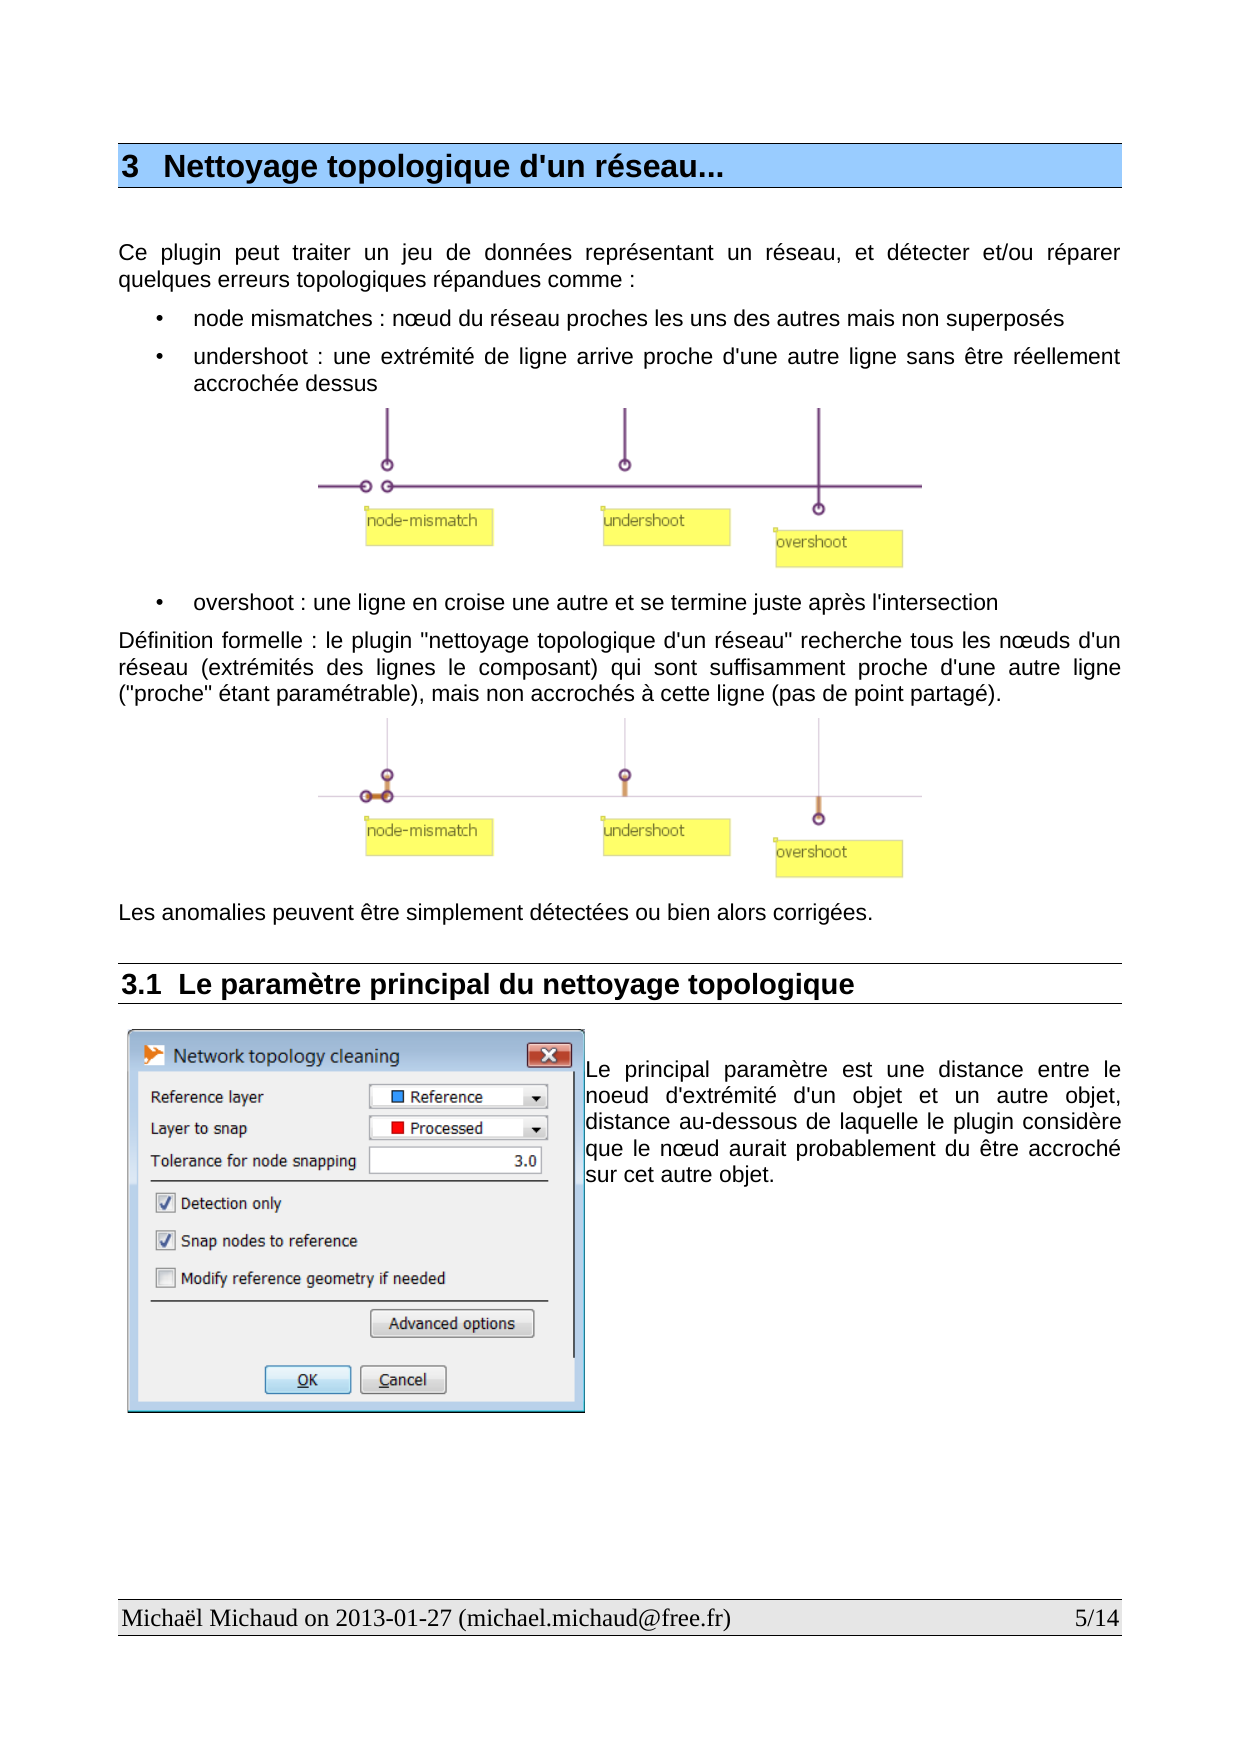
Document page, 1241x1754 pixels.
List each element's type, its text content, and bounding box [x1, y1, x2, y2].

text Les anomalies peuvent être simplement détectées ou bien alors corrigées. [118, 899, 1122, 925]
subtitle Nettoyage topologique d'un réseau... [118, 144, 1122, 187]
text Définition formelle : le plugin "nettoyage topologique d'un réseau" recherche tous les nœuds d'un réseau (extrémités des lignes le composant) qui sont suffisamment proche d'une autre ligne ("proche" étant paramétrable), mais non accrochés à cette ligne (pas de point partagé). [118, 627, 1122, 706]
list undershoot : une extrémité de ligne arrive proche d'une autre ligne sans être réellement accrochée dessus [156, 343, 1122, 396]
text Le principal paramètre est une distance entre le noeud d'extrémité d'un objet et un autre objet, distance au-dessous de laquelle le plugin considère que le nœud aurait probablement du être accroché sur cet autre objet. [585, 1056, 1122, 1187]
picture [318, 408, 922, 589]
picture [127, 1029, 585, 1413]
text Ce plugin peut traiter un jeu de données représentant un réseau, et détecter et/ou réparer quelques erreurs topologiques répandues comme : [118, 239, 1122, 292]
list overshoot : une ligne en croise une autre et se termine juste après l'intersection [156, 589, 1122, 615]
picture [318, 718, 922, 899]
subtitle Le paramètre principal du nettoyage topologique [118, 964, 1122, 1003]
list node mismatches : nœud du réseau proches les uns des autres mais non superposés [156, 304, 1122, 331]
